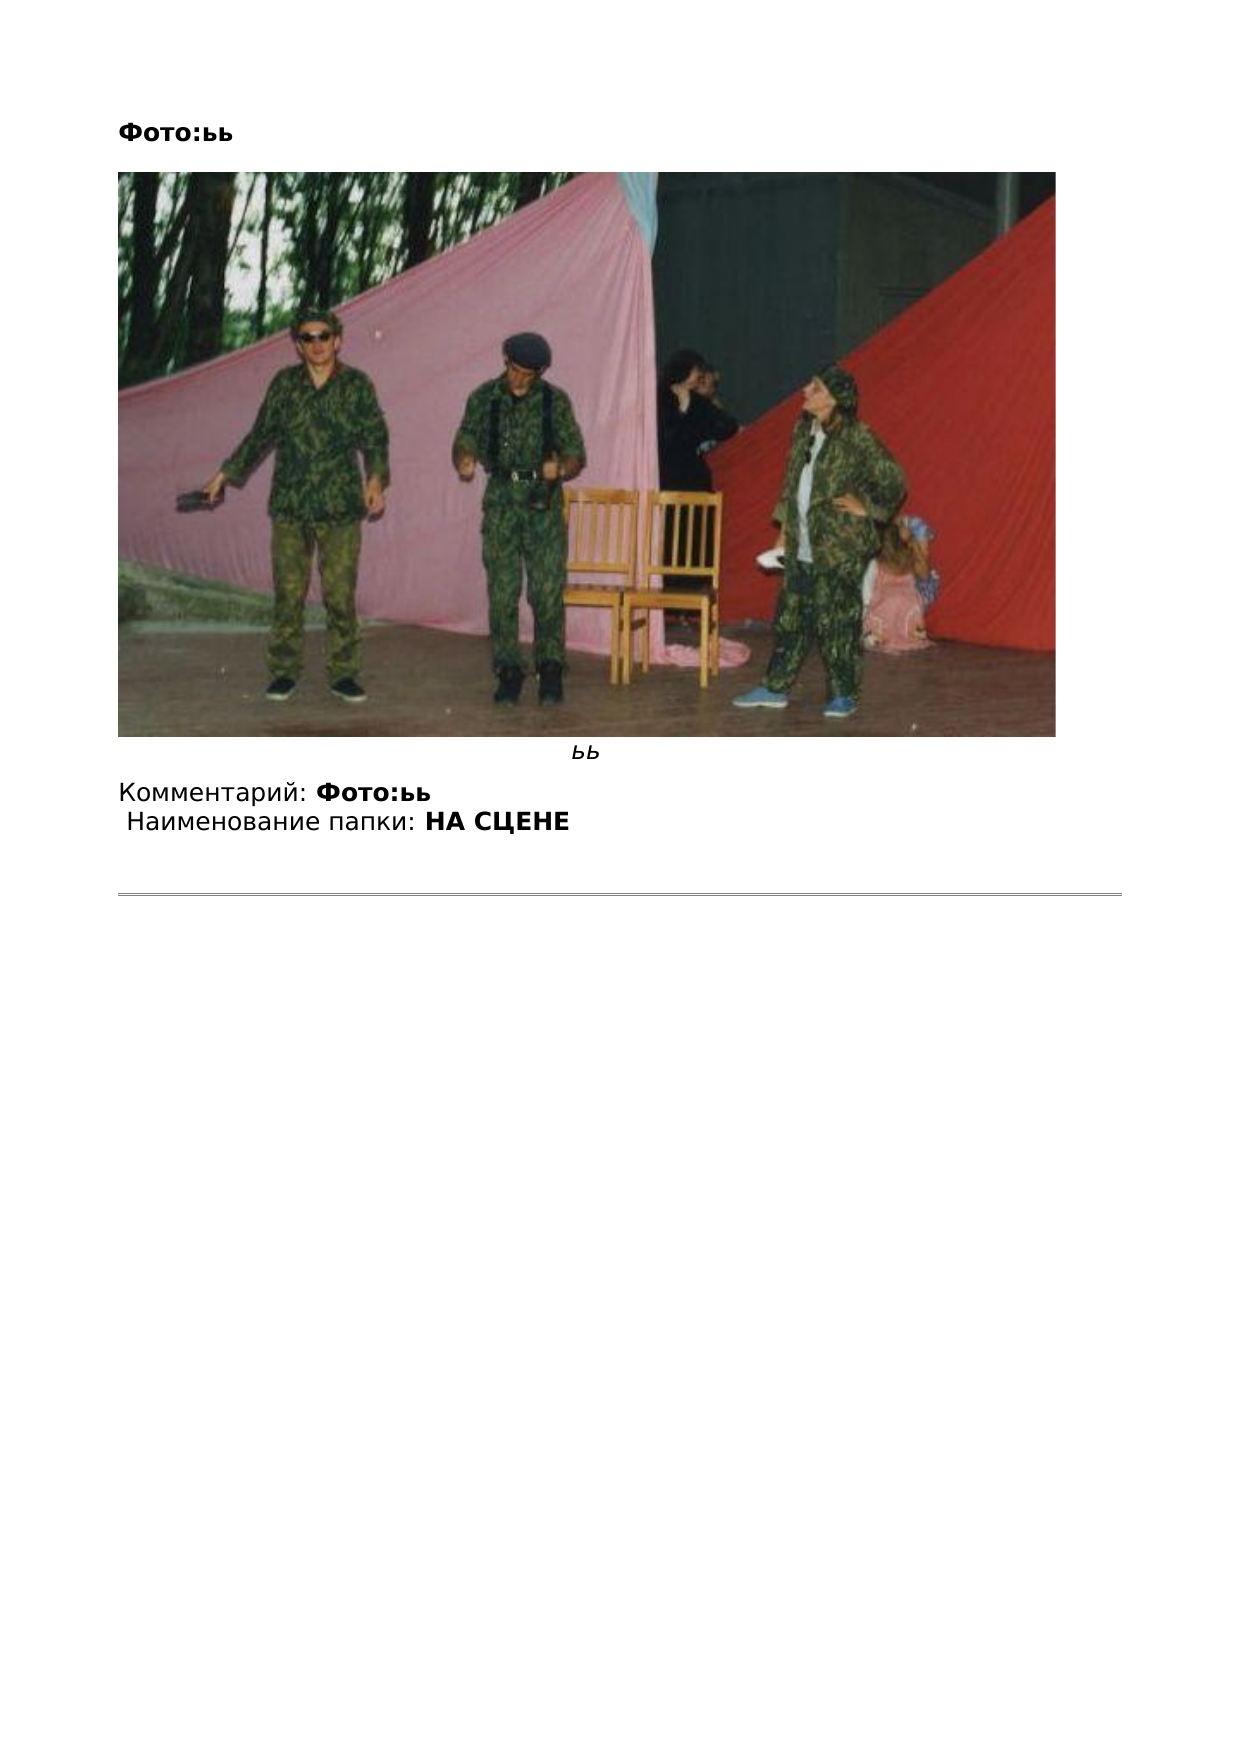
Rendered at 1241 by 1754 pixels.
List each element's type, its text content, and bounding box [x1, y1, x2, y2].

text Комментарий: Фото:ьь Наименование папки: НА СЦЕНЕ [118, 778, 1122, 866]
subtitle Фото:ьь [118, 118, 1122, 147]
picture [118, 172, 1056, 737]
text ьь [118, 737, 1056, 766]
